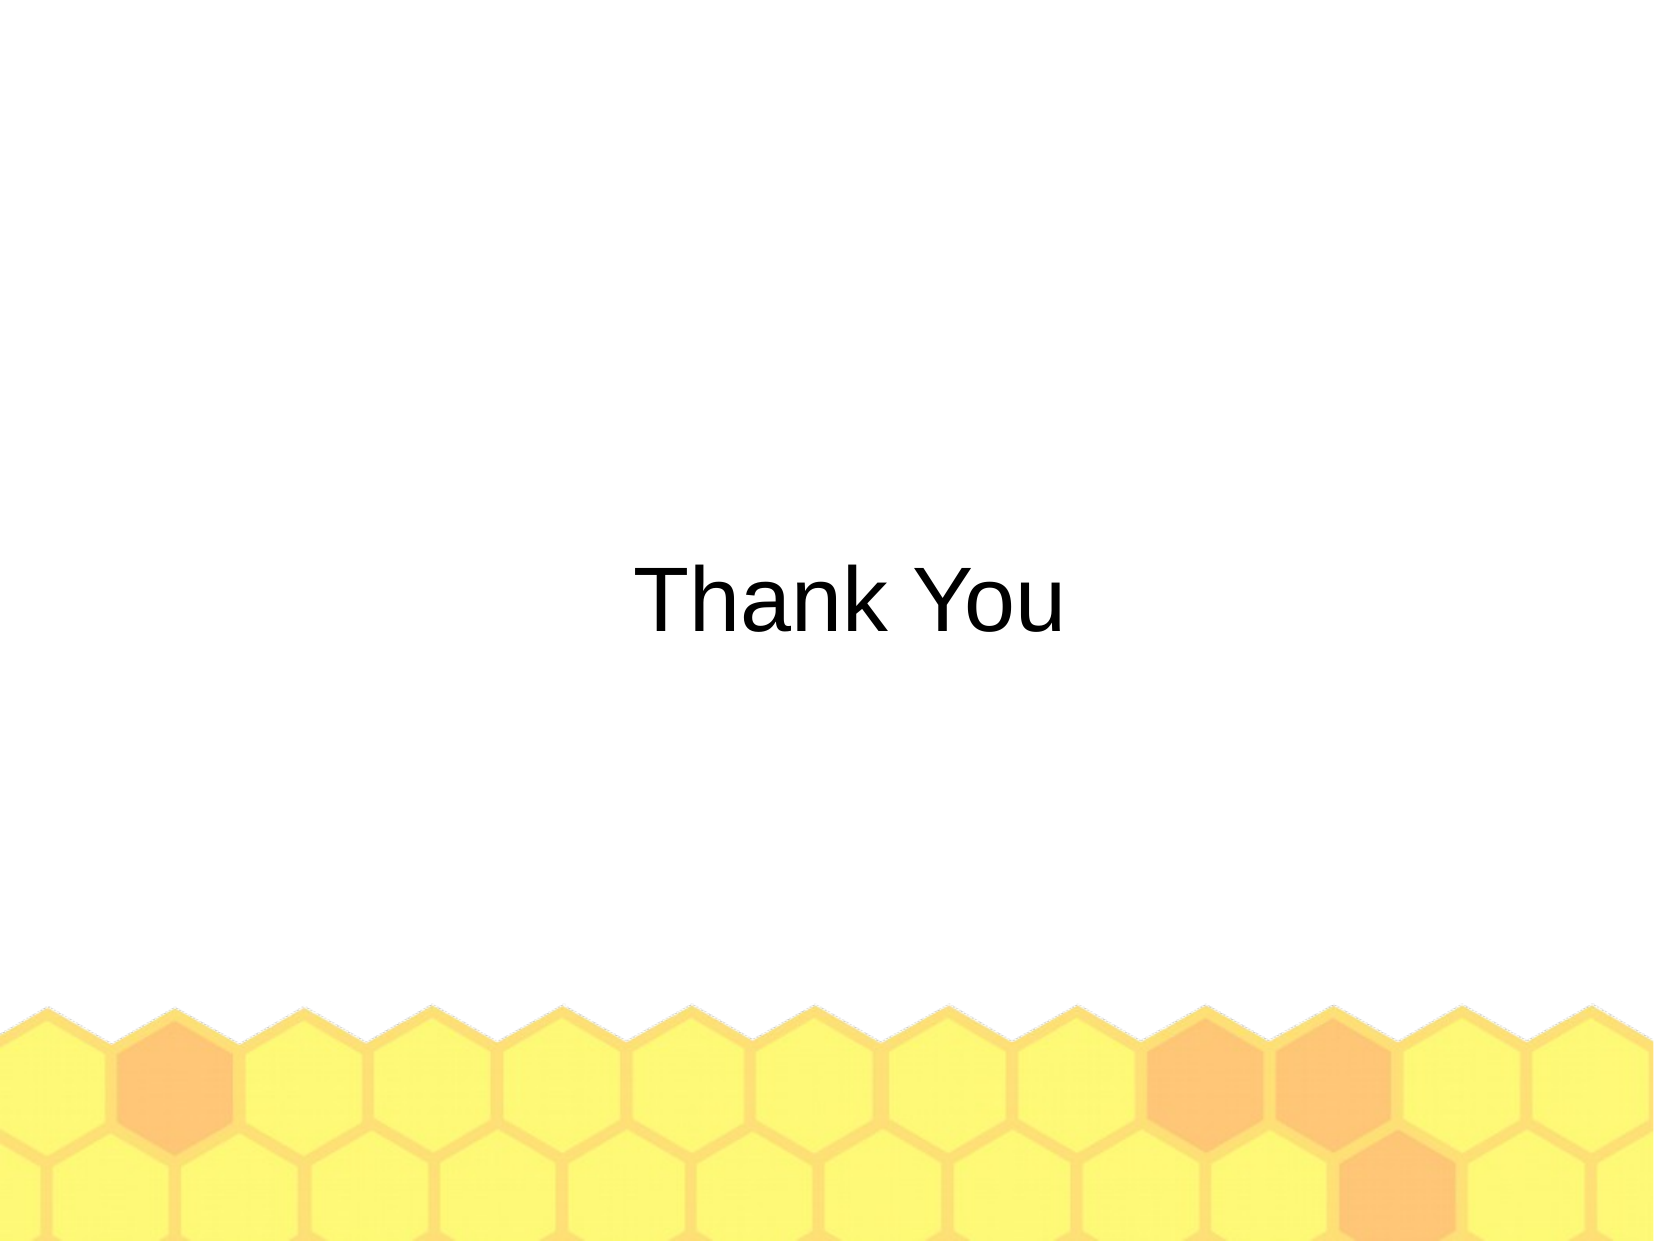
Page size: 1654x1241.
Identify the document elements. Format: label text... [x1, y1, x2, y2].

title Thank You [106, 496, 1595, 704]
picture [0, 1001, 1654, 1241]
